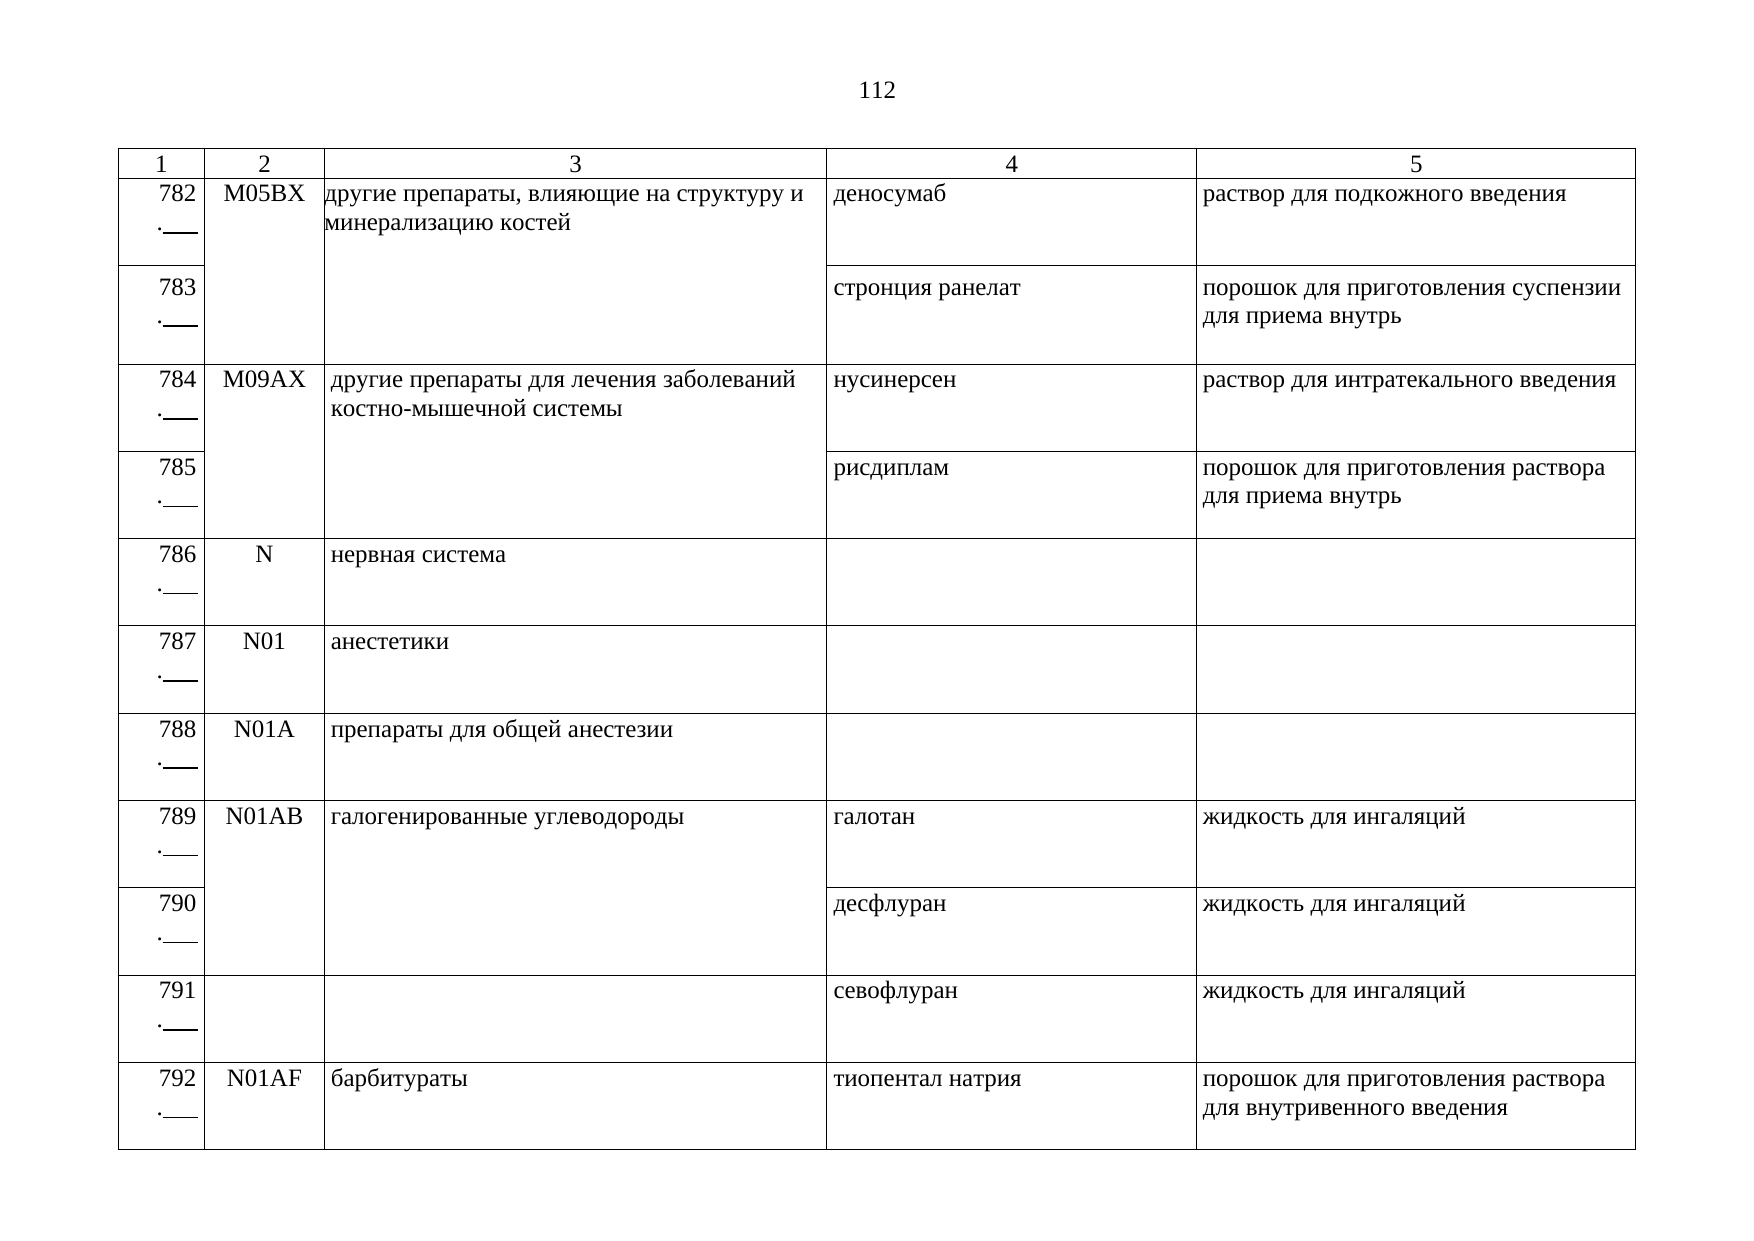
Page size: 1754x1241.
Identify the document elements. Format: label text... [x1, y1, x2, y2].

table_cell [205, 976, 324, 1062]
table_cell N01AF [205, 1063, 324, 1149]
table_cell [119, 539, 204, 625]
table_cell [205, 265, 324, 363]
table_cell порошок для приготовления суспензии для приема внутрь [1197, 266, 1635, 363]
table_cell [119, 801, 204, 887]
table_cell [119, 888, 204, 974]
table_cell М09АХ [205, 365, 324, 538]
table_cell [205, 887, 324, 974]
table_cell [119, 626, 204, 713]
table_cell севофлуран [827, 976, 1196, 1062]
table_cell тиопентал натрия [827, 1063, 1196, 1149]
table_cell M05BX [205, 179, 324, 265]
table_cell [1197, 626, 1635, 713]
table_cell [325, 887, 826, 974]
table_cell нервная система [325, 539, 826, 625]
table_header 4 [827, 149, 1196, 177]
table_header 2 [205, 149, 324, 177]
table_cell препараты для общей анестезии [325, 714, 826, 800]
table_cell [827, 539, 1196, 625]
table_cell [119, 266, 204, 363]
table_cell галогенированные углеводороды [325, 801, 826, 887]
table_cell [119, 976, 204, 1062]
table_cell другие препараты для лечения заболеваний костно-мышечной системы [325, 365, 826, 538]
table_cell стронция ранелат [827, 266, 1196, 363]
table_cell [119, 365, 204, 451]
table_cell порошок для приготовления раствора для внутривенного введения [1197, 1063, 1635, 1149]
table_cell барбитураты [325, 1063, 826, 1149]
table_cell порошок для приготовления раствора для приема внутрь [1197, 452, 1635, 538]
table_cell раствор для интратекального введения [1197, 365, 1635, 451]
table_cell N01A [205, 714, 324, 800]
table_cell N [205, 539, 324, 625]
table_cell раствор для подкожного введения [1197, 179, 1635, 265]
table_cell нусинерсен [827, 365, 1196, 451]
table_cell [1197, 539, 1635, 625]
table_cell жидкость для ингаляций [1197, 801, 1635, 887]
table_cell другие препараты, влияющие на структуру и минерализацию костей [325, 179, 826, 363]
table_cell рисдиплам [827, 452, 1196, 538]
table_header 1 [119, 149, 204, 177]
table_cell [119, 1063, 204, 1149]
table_header 5 [1197, 149, 1635, 177]
table_cell N01 [205, 626, 324, 713]
table_cell N01AB [205, 801, 324, 887]
table_cell [119, 452, 204, 538]
table_cell жидкость для ингаляций [1197, 888, 1635, 974]
table_cell [827, 714, 1196, 800]
table_cell [119, 179, 204, 265]
table_cell [1197, 714, 1635, 800]
table_cell [325, 976, 826, 1062]
table_cell [119, 714, 204, 800]
table_cell жидкость для ингаляций [1197, 976, 1635, 1062]
table_cell [827, 626, 1196, 713]
table_cell галотан [827, 801, 1196, 887]
table_header 3 [325, 149, 826, 177]
table_cell деносумаб [827, 179, 1196, 265]
table_cell анестетики [325, 626, 826, 713]
table_cell десфлуран [827, 888, 1196, 974]
